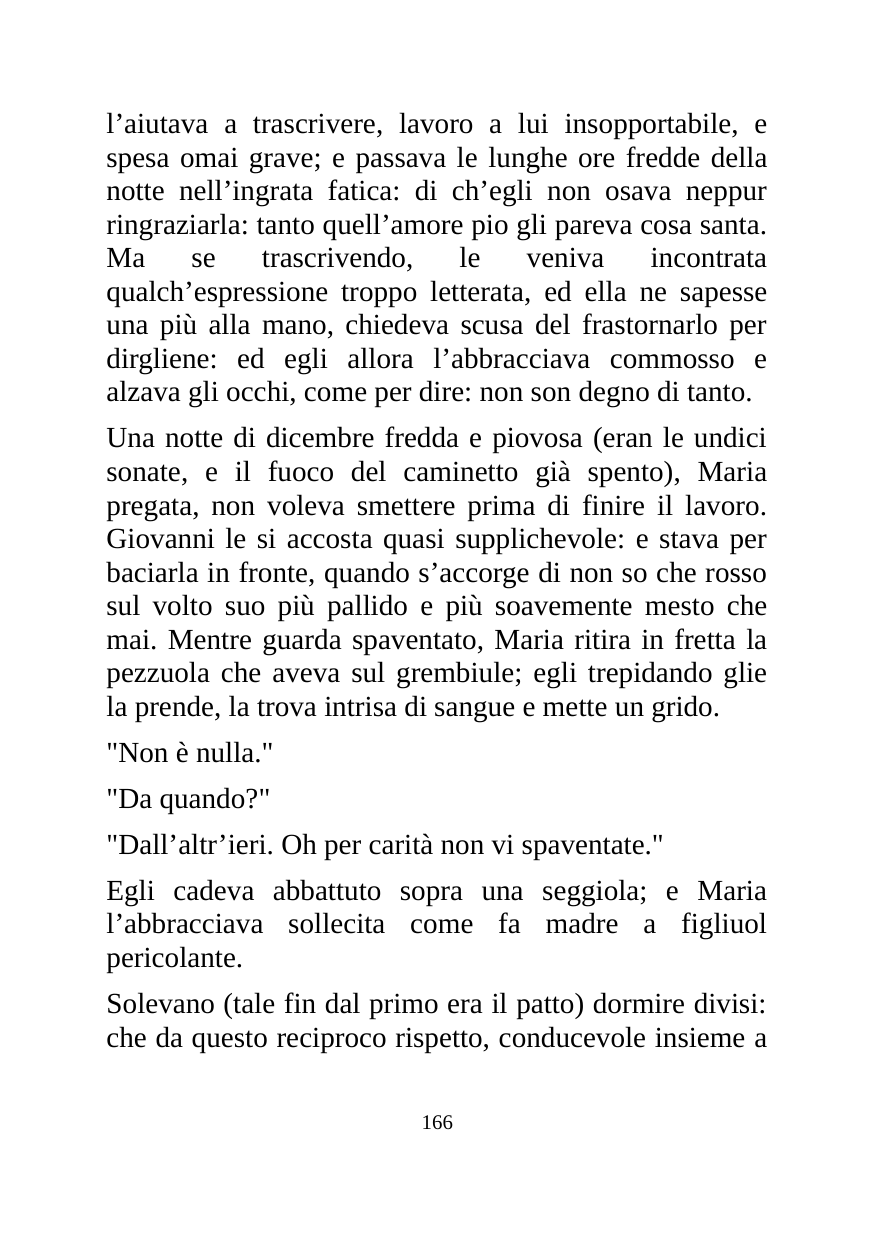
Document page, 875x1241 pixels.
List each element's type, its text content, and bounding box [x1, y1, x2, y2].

text "Da quando?" [106, 781, 768, 814]
text l’aiutava a trascrivere, lavoro a lui insopportabile, e spesa omai grave; e passava le lunghe ore fredde della notte nell’ingrata fatica: di ch’egli non osava neppur ringraziarla: tanto quell’amore pio gli pareva cosa santa. Ma se trascrivendo, le veniva incontrata qualch’espressione troppo letterata, ed ella ne sapesse una più alla mano, chiedeva scusa del frastornarlo per dirgliene: ed egli allora l’abbracciava commosso e alzava gli occhi, come per dire: non son degno di tanto. [106, 106, 768, 408]
text Solevano (tale fin dal primo era il patto) dormire divisi: che da questo reciproco rispetto, conducevole insieme a [106, 986, 768, 1053]
text Egli cadeva abbattuto sopra una seggiola; e Maria l’abbracciava sollecita come fa madre a figliuol pericolante. [106, 873, 768, 974]
text "Non è nulla." [106, 735, 768, 768]
text "Dall’altr’ieri. Oh per carità non vi spaventate." [106, 827, 768, 861]
text Una notte di dicembre fredda e piovosa (eran le undici sonate, e il fuoco del caminetto già spento), Maria pregata, non voleva smettere prima di finire il lavoro. Giovanni le si accosta quasi supplichevole: e stava per baciarla in fronte, quando s’accorge di non so che rosso sul volto suo più pallido e più soavemente mesto che mai. Mentre guarda spaventato, Maria ritira in fretta la pezzuola che aveva sul grembiule; egli trepidando glie la prende, la trova intrisa di sangue e mette un grido. [106, 421, 768, 722]
